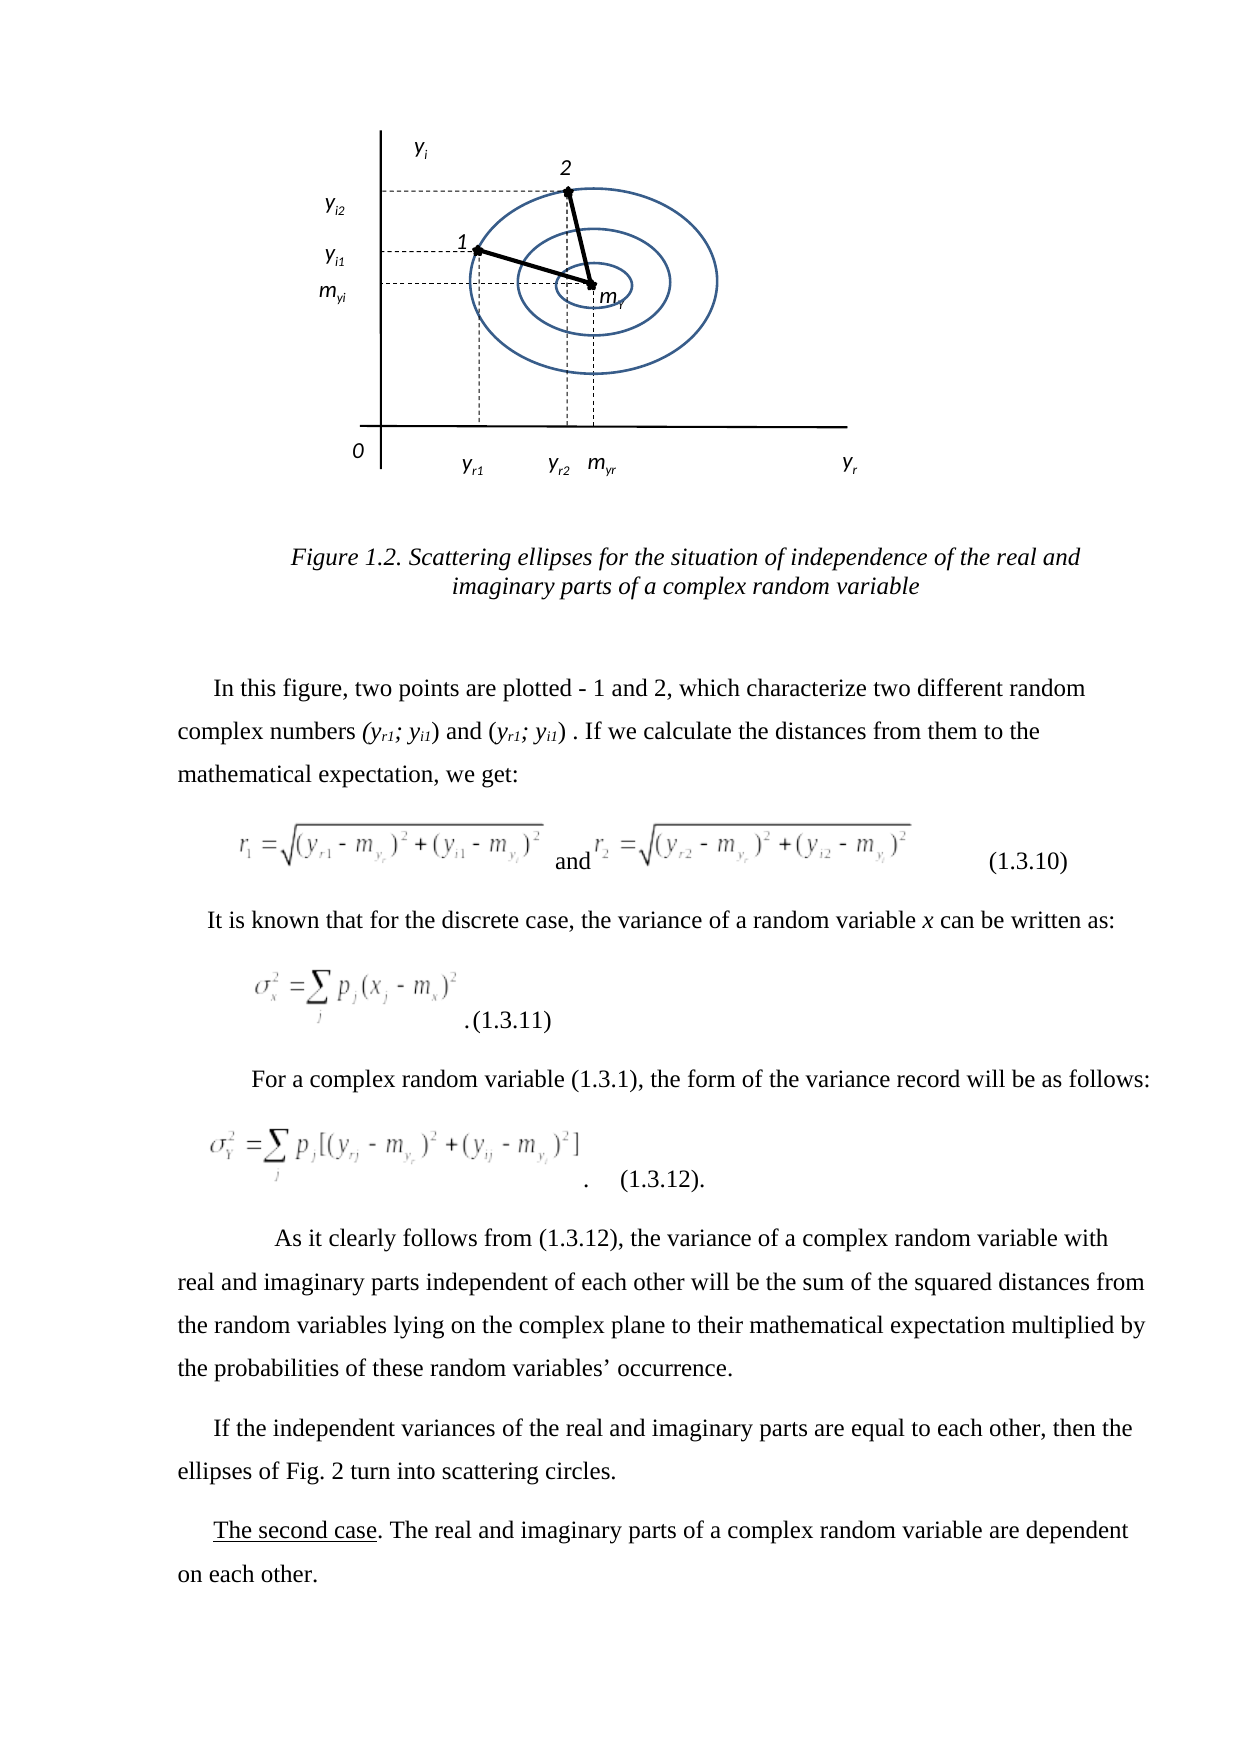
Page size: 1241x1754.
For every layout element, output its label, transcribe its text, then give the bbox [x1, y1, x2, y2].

text and (1.3.10) [177, 819, 1152, 874]
text For a complex random variable (1.3.1), the form of the variance record will be as follows: [177, 1064, 1152, 1093]
text It is known that for the discrete case, the variance of a random variable x can be written as: [177, 906, 1152, 934]
text 1 [192, 680, 196, 703]
text . (1.3.11) [177, 965, 1152, 1033]
text If the independent variances of the real and imaginary parts are equal to each other, then the ellipses of Fig. 2 turn into scattering circles. [177, 1413, 1152, 1484]
text As it clearly follows from (1.3.12), the variance of a complex random variable with real and imaginary parts independent of each other will be the sum of the squared distances from the random variables lying on the complex plane to their mathematical expectation multiplied by the probabilities of these random variables’ occurrence. [177, 1223, 1152, 1382]
text In this figure, two points are plotted - 1 and 2, which characterize two different random complex numbers (yr1; yi1) and (yr1; yi1) . If we calculate the distances from them to the mathematical expectation, we get: [177, 673, 1152, 788]
text . (1.3.12). [177, 1124, 1152, 1192]
text The second case. The real and imaginary parts of a complex random variable are dependent on each other. [177, 1516, 1152, 1587]
